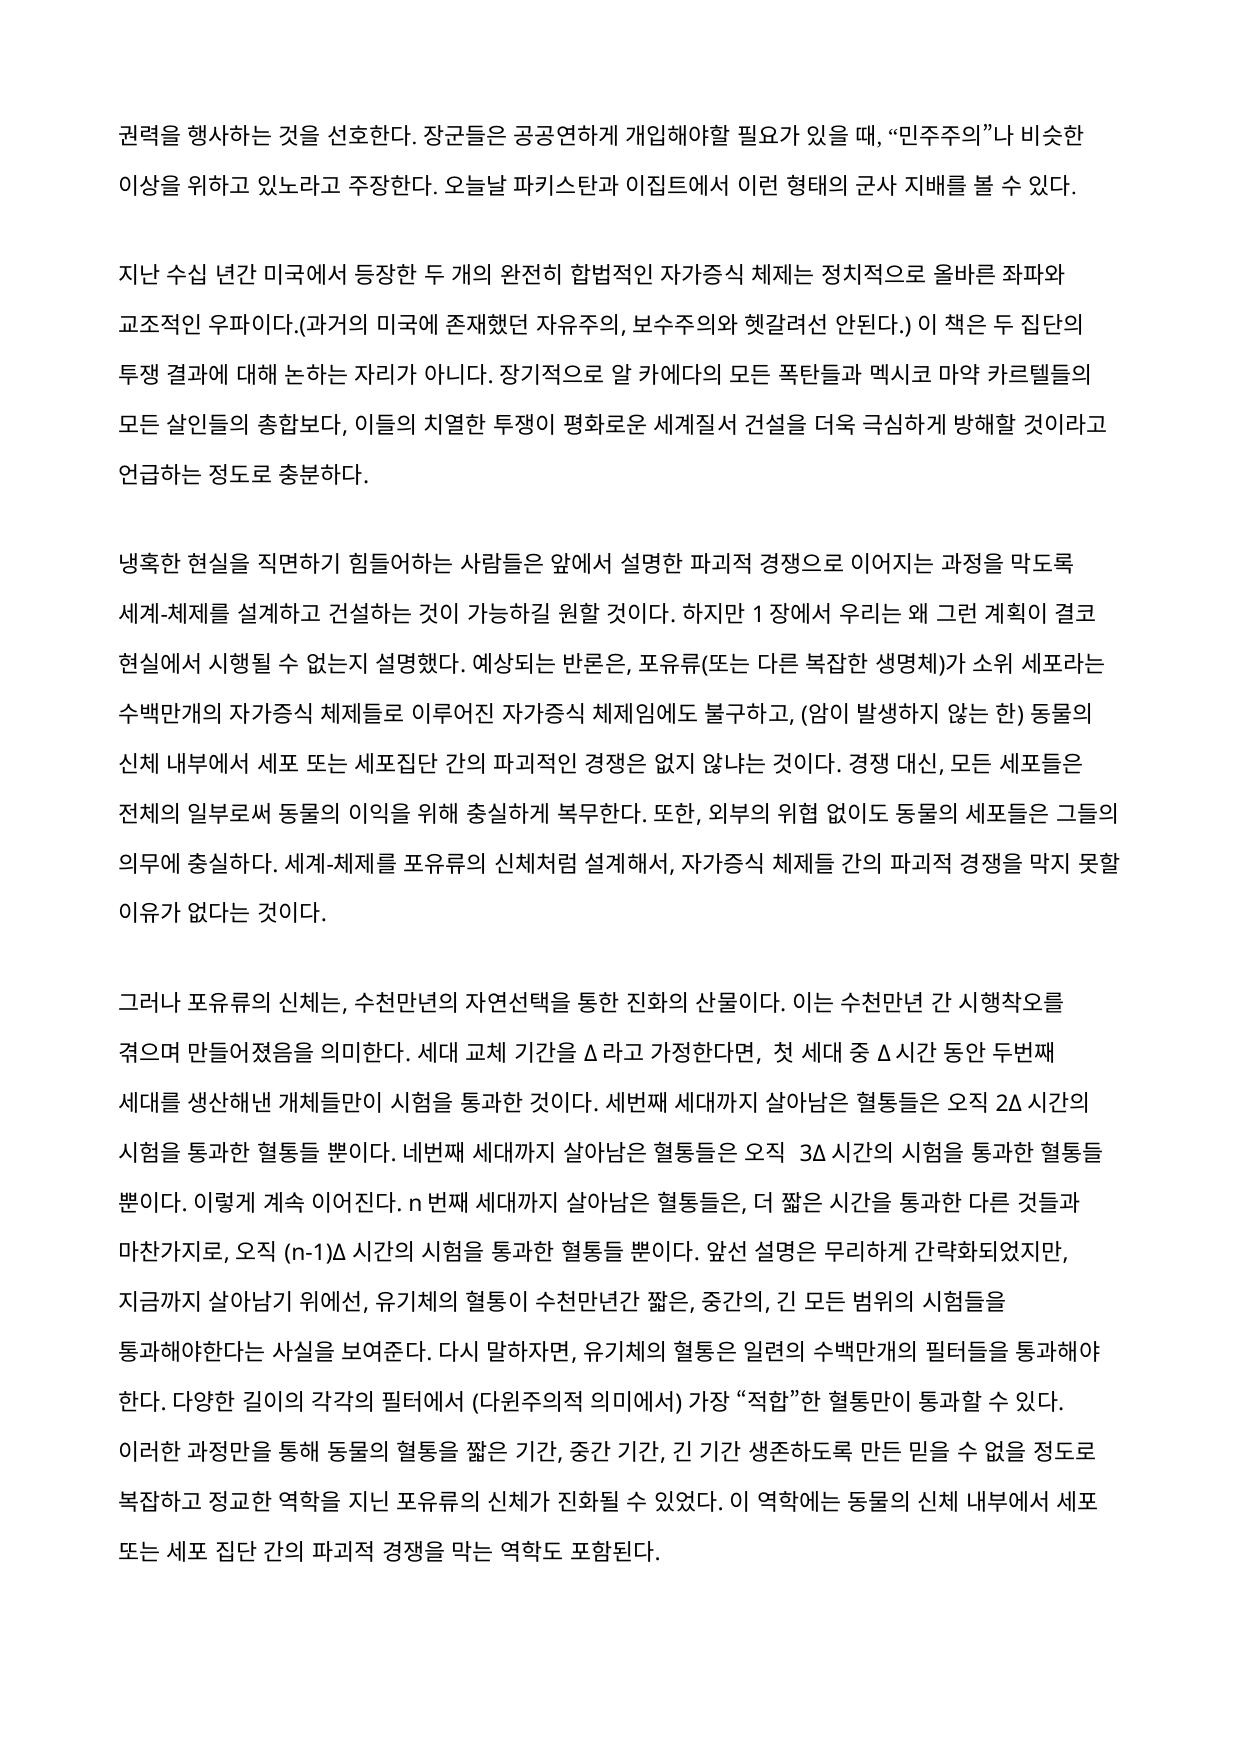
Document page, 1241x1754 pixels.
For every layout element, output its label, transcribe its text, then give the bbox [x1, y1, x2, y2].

text 권력을 행사하는 것을 선호한다. 장군들은 공공연하게 개입해야할 필요가 있을 때, “민주주의”나 비슷한 이상을 위하고 있노라고 주장한다. 오늘날 파키스탄과 이집트에서 이런 형태의 군사 지배를 볼 수 있다. [118, 118, 1122, 201]
text 그러나 포유류의 신체는, 수천만년의 자연선택을 통한 진화의 산물이다. 이는 수천만년 간 시행착오를 겪으며 만들어졌음을 의미한다. 세대 교체 기간을 Δ라고 가정한다면, 첫 세대 중 Δ시간 동안 두번째 세대를 생산해낸 개체들만이 시험을 통과한 것이다. 세번째 세대까지 살아남은 혈통들은 오직 2Δ 시간의 시험을 통과한 혈통들 뿐이다. 네번째 세대까지 살아남은 혈통들은 오직 3Δ 시간의 시험을 통과한 혈통들 뿐이다. 이렇게 계속 이어진다. n번째 세대까지 살아남은 혈통들은, 더 짧은 시간을 통과한 다른 것들과 마찬가지로, 오직 (n-1)Δ 시간의 시험을 통과한 혈통들 뿐이다. 앞선 설명은 무리하게 간략화되었지만, 지금까지 살아남기 위에선, 유기체의 혈통이 수천만년간 짧은, 중간의, 긴 모든 범위의 시험들을 통과해야한다는 사실을 보여준다. 다시 말하자면, 유기체의 혈통은 일련의 수백만개의 필터들을 통과해야 한다. 다양한 길이의 각각의 필터에서 (다윈주의적 의미에서) 가장 “적합”한 혈통만이 통과할 수 있다. 이러한 과정만을 통해 동물의 혈통을 짧은 기간, 중간 기간, 긴 기간 생존하도록 만든 믿을 수 없을 정도로 복잡하고 정교한 역학을 지닌 포유류의 신체가 진화될 수 있었다. 이 역학에는 동물의 신체 내부에서 세포 또는 세포 집단 간의 파괴적 경쟁을 막는 역학도 포함된다. [118, 985, 1122, 1567]
text 냉혹한 현실을 직면하기 힘들어하는 사람들은 앞에서 설명한 파괴적 경쟁으로 이어지는 과정을 막도록 세계-체제를 설계하고 건설하는 것이 가능하길 원할 것이다. 하지만 1장에서 우리는 왜 그런 계획이 결코 현실에서 시행될 수 없는지 설명했다. 예상되는 반론은, 포유류(또는 다른 복잡한 생명체)가 소위 세포라는 수백만개의 자가증식 체제들로 이루어진 자가증식 체제임에도 불구하고, (암이 발생하지 않는 한) 동물의 신체 내부에서 세포 또는 세포집단 간의 파괴적인 경쟁은 없지 않냐는 것이다. 경쟁 대신, 모든 세포들은 전체의 일부로써 동물의 이익을 위해 충실하게 복무한다. 또한, 외부의 위협 없이도 동물의 세포들은 그들의 의무에 충실하다. 세계-체제를 포유류의 신체처럼 설계해서, 자가증식 체제들 간의 파괴적 경쟁을 막지 못할 이유가 없다는 것이다. [118, 546, 1122, 929]
text 지난 수십 년간 미국에서 등장한 두 개의 완전히 합법적인 자가증식 체제는 정치적으로 올바른 좌파와 교조적인 우파이다.(과거의 미국에 존재했던 자유주의, 보수주의와 헷갈려선 안된다.) 이 책은 두 집단의 투쟁 결과에 대해 논하는 자리가 아니다. 장기적으로 알 카에다의 모든 폭탄들과 멕시코 마약 카르텔들의 모든 살인들의 총합보다, 이들의 치열한 투쟁이 평화로운 세계질서 건설을 더욱 극심하게 방해할 것이라고 언급하는 정도로 충분하다. [118, 257, 1122, 490]
